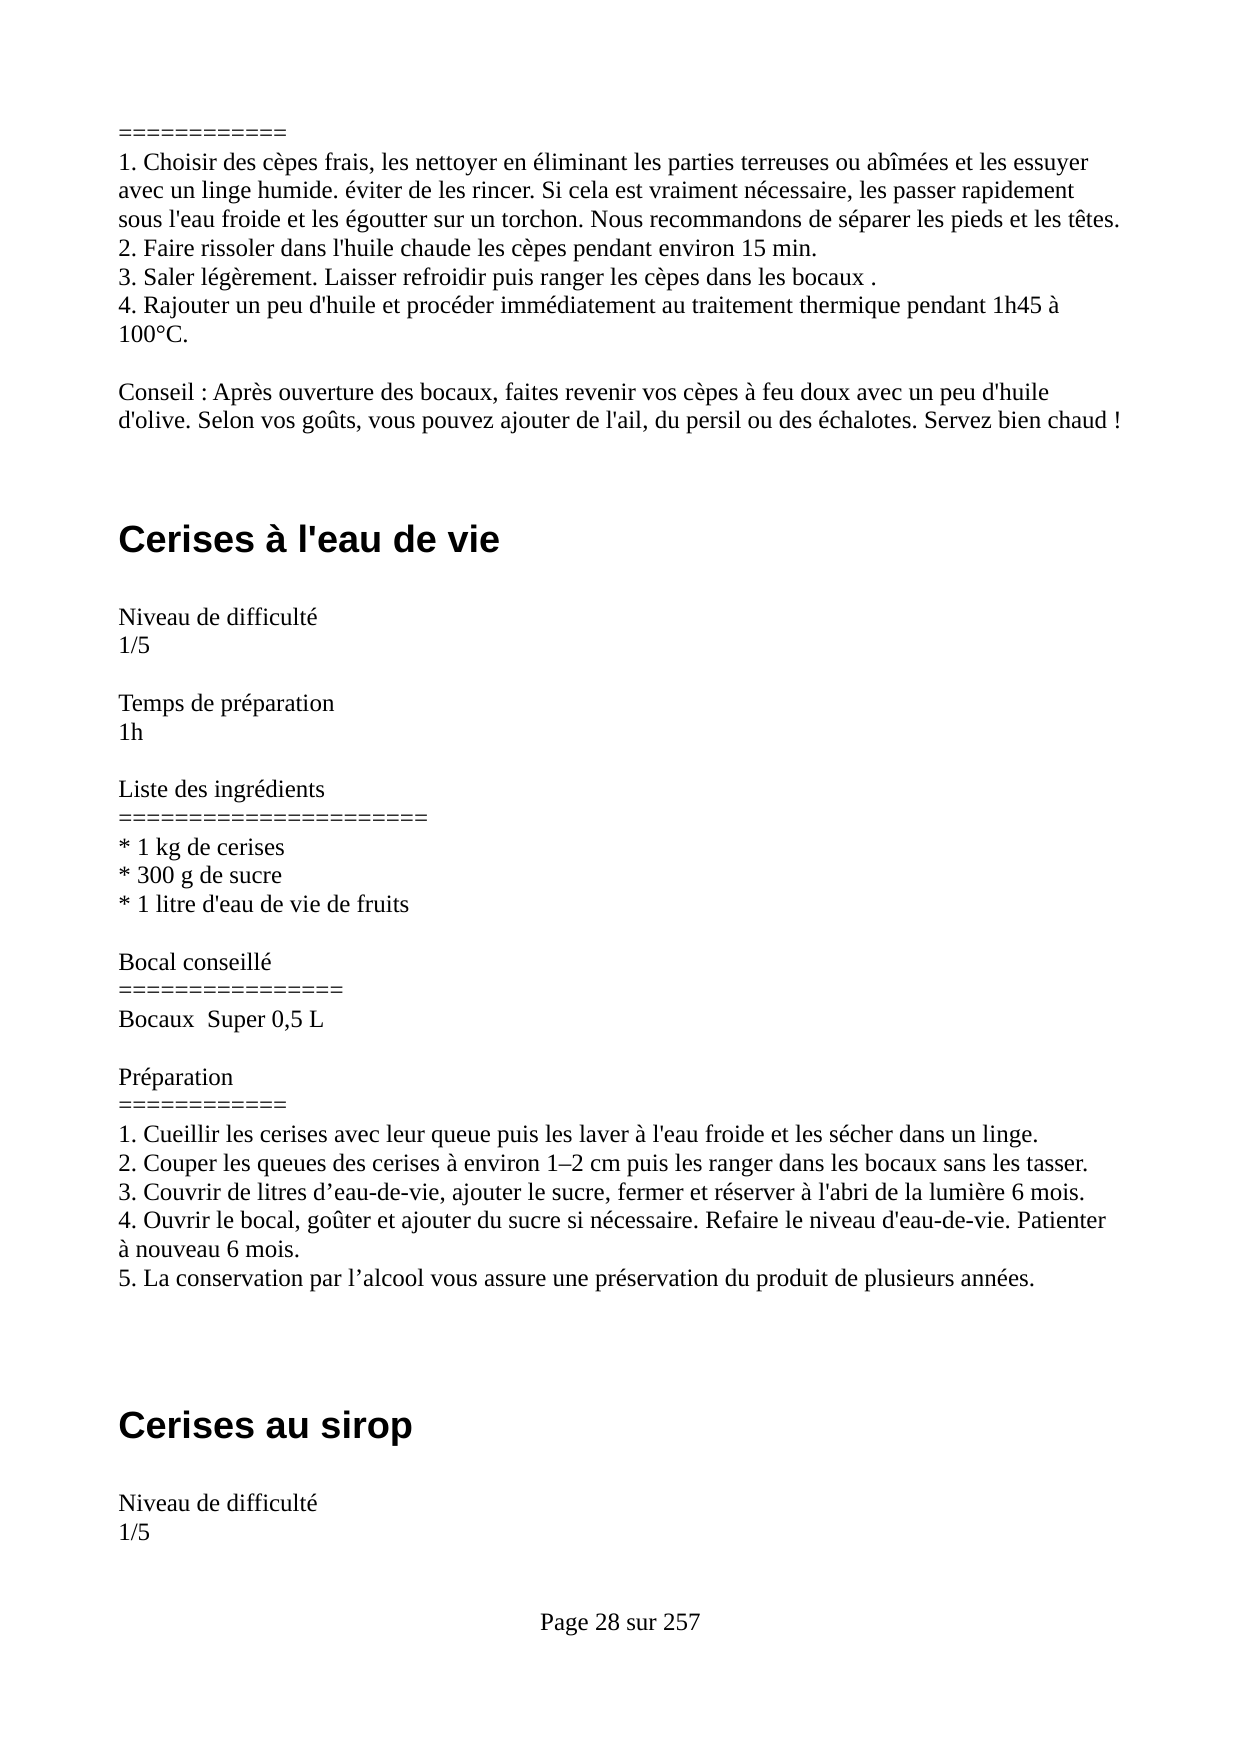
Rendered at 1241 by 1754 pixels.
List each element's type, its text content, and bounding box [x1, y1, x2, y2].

text 4. Rajouter un peu d'huile et procéder immédiatement au traitement thermique pendant 1h45 à 100°C. [118, 291, 1122, 348]
text 1/5 [118, 1517, 1122, 1545]
text ============ [118, 118, 1122, 147]
text Liste des ingrédients [118, 774, 1122, 803]
text Bocaux Super 0,5 L [118, 1004, 1122, 1033]
text ================ [118, 976, 1122, 1004]
subtitle Cerises au sirop [118, 1403, 1122, 1447]
text Niveau de difficulté [118, 602, 1122, 631]
text ============ [118, 1091, 1122, 1119]
text * 1 litre d'eau de vie de fruits [118, 889, 1122, 918]
text * 1 kg de cerises [118, 832, 1122, 861]
text 4. Ouvrir le bocal, goûter et ajouter du sucre si nécessaire. Refaire le niveau d'eau-de-vie. Patienter à nouveau 6 mois. [118, 1206, 1122, 1263]
text Niveau de difficulté [118, 1488, 1122, 1517]
text 1. Choisir des cèpes frais, les nettoyer en éliminant les parties terreuses ou abîmées et les essuyer avec un linge humide. éviter de les rincer. Si cela est vraiment nécessaire, les passer rapidement sous l'eau froide et les égoutter sur un torchon. Nous recommandons de séparer les pieds et les têtes. [118, 147, 1122, 233]
text Bocal conseillé [118, 947, 1122, 976]
text 2. Couper les queues des cerises à environ 1–2 cm puis les ranger dans les bocaux sans les tasser. [118, 1148, 1122, 1177]
text 2. Faire rissoler dans l'huile chaude les cèpes pendant environ 15 min. [118, 233, 1122, 262]
text 3. Saler légèrement. Laisser refroidir puis ranger les cèpes dans les bocaux . [118, 262, 1122, 291]
text 1. Cueillir les cerises avec leur queue puis les laver à l'eau froide et les sécher dans un linge. [118, 1119, 1122, 1148]
text Préparation [118, 1062, 1122, 1091]
text 1/5 [118, 631, 1122, 659]
text Conseil : Après ouverture des bocaux, faites revenir vos cèpes à feu doux avec un peu d'huile d'olive. Selon vos goûts, vous pouvez ajouter de l'ail, du persil ou des échalotes. Servez bien chaud ! [118, 377, 1122, 434]
text 1h [118, 717, 1122, 746]
text ====================== [118, 803, 1122, 832]
text Temps de préparation [118, 688, 1122, 717]
text * 300 g de sucre [118, 861, 1122, 889]
subtitle Cerises à l'eau de vie [118, 517, 1122, 561]
text 5. La conservation par l’alcool vous assure une préservation du produit de plusieurs années. [118, 1263, 1122, 1292]
text 3. Couvrir de litres d’eau-de-vie, ajouter le sucre, fermer et réserver à l'abri de la lumière 6 mois. [118, 1177, 1122, 1206]
